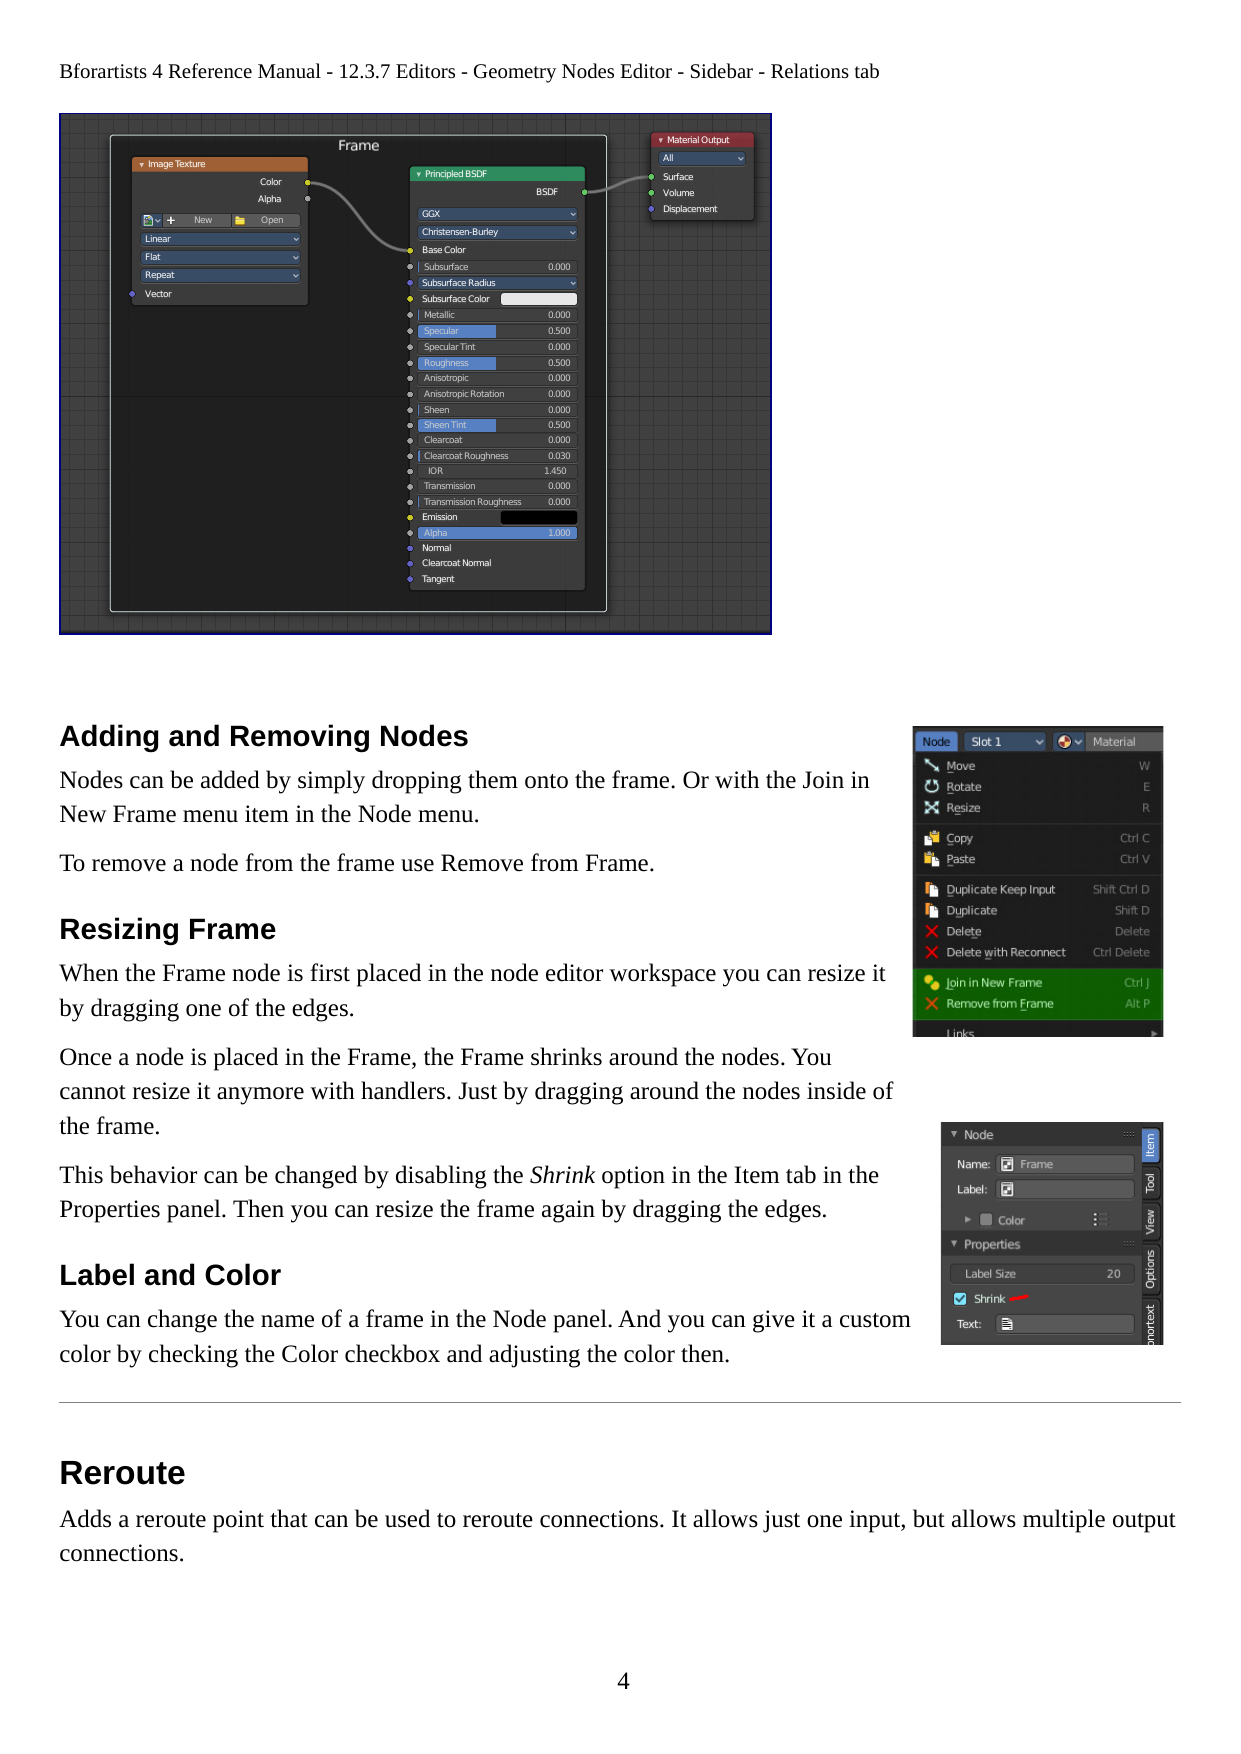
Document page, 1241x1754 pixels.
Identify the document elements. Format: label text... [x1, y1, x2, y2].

text Nodes can be added by simply dropping them onto the frame. Or with the Join in New Frame menu item in the Node menu. [59, 765, 912, 828]
text When the Frame node is first placed in the node editor workspace you can resize it by dragging one of the edges. [59, 958, 912, 1022]
subtitle Adding and Removing Nodes [59, 719, 1181, 752]
subtitle Resizing Frame [59, 912, 912, 946]
picture [61, 114, 770, 633]
text You can change the name of a frame in the Node panel. And you can give it a custom color by checking the Color checkbox and adjusting the color then. [59, 1304, 1181, 1367]
picture [940, 1122, 1164, 1345]
text Once a node is placed in the Frame, the Frame shrinks around the nodes. You cannot resize it anymore with handlers. Just by dragging around the nodes inside of the frame. [59, 1042, 1181, 1139]
subtitle [1164, 1258, 1181, 1292]
subtitle Label and Color [59, 1258, 940, 1292]
subtitle Reroute [59, 1453, 1181, 1491]
subtitle [1164, 912, 1181, 946]
text This behavior can be changed by disabling the Shrink option in the Item tab in the Properties panel. Then you can resize the frame again by dragging the edges. [59, 1160, 940, 1223]
text Adds a reroute point that can be used to reroute connections. It allows just one input, but allows multiple output connections. [59, 1504, 1181, 1567]
text To remove a node from the frame use Remove from Frame. [59, 848, 912, 877]
picture [912, 726, 1164, 1037]
